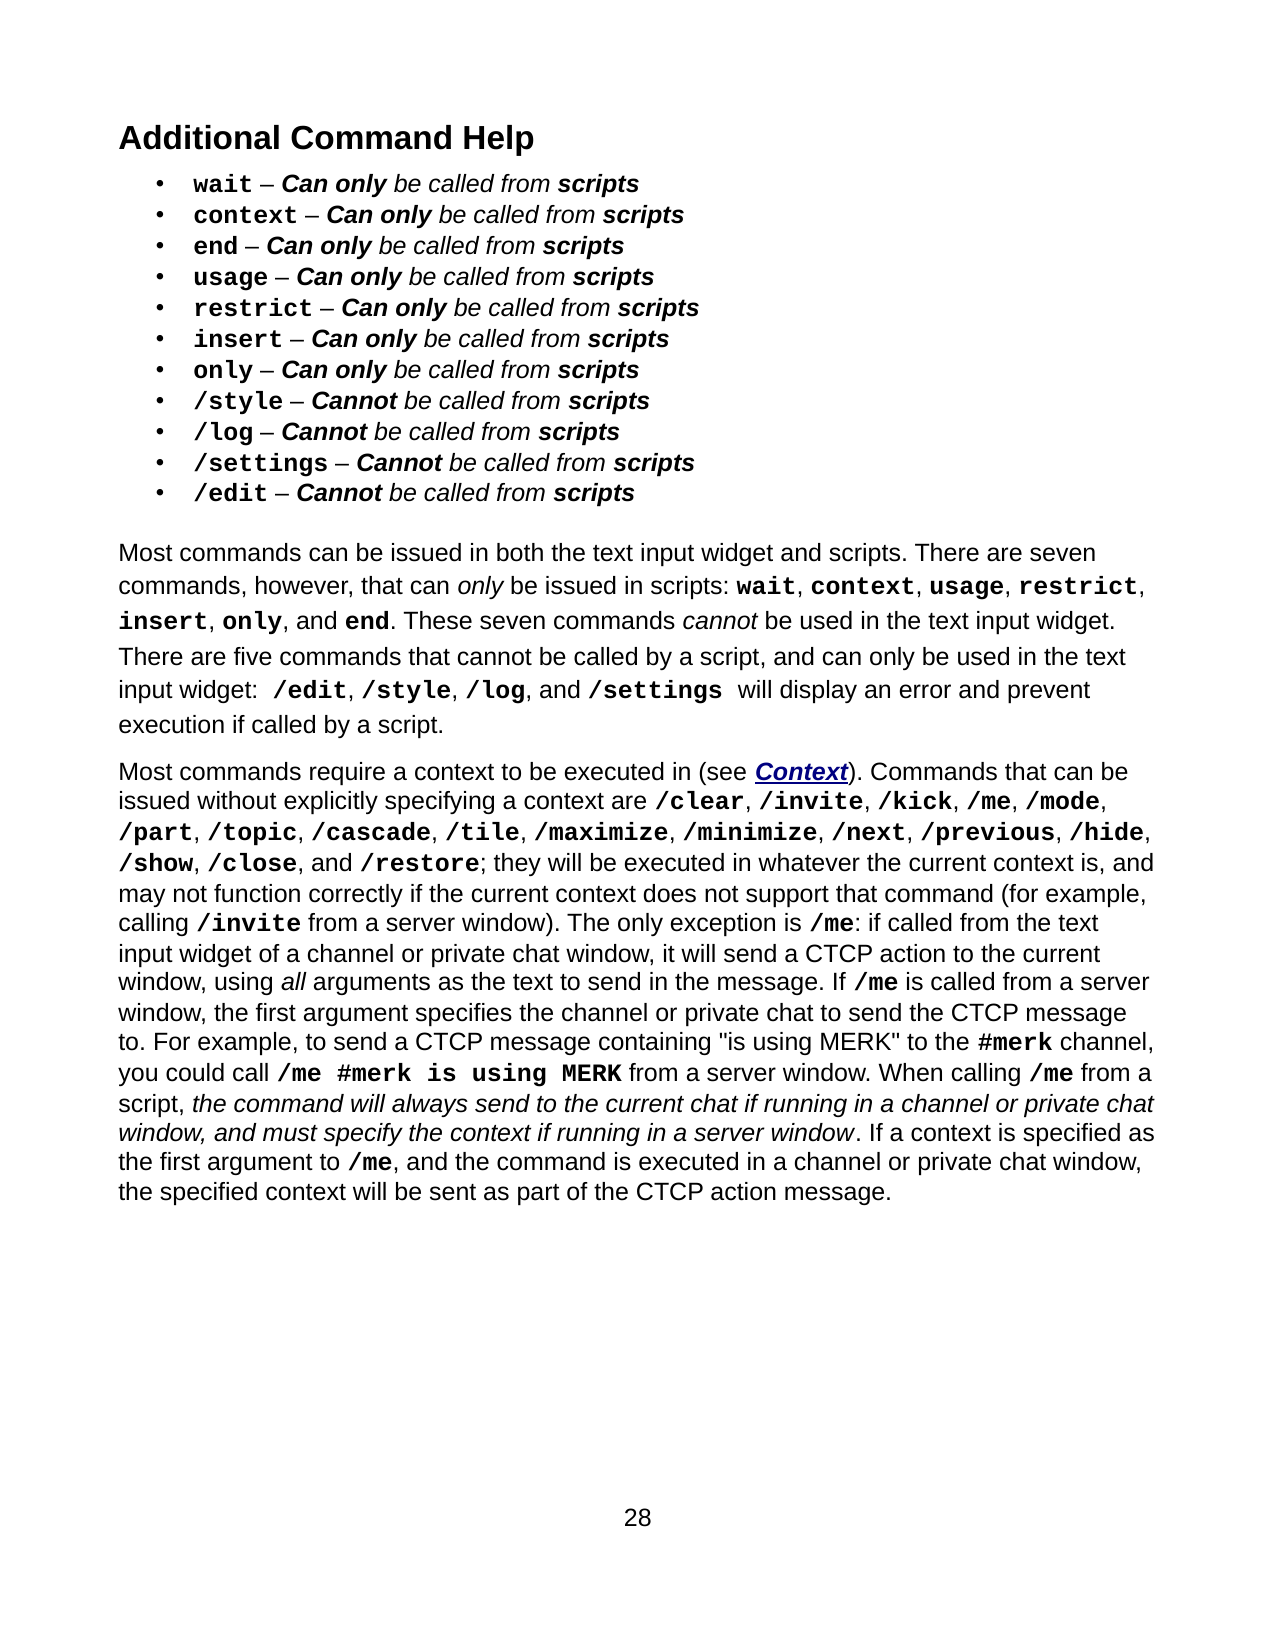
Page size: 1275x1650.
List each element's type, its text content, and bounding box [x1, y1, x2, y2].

list insert – Can only be called from scripts [156, 324, 1157, 355]
list /settings – Cannot be called from scripts [156, 447, 1157, 478]
list only – Can only be called from scripts [156, 355, 1157, 386]
list context – Can only be called from scripts [156, 200, 1157, 231]
list /style – Cannot be called from scripts [156, 386, 1157, 417]
list wait – Can only be called from scripts [156, 169, 1157, 200]
text Most commands can be issued in both the text input widget and scripts. There are seven commands, however, that can only be issued in scripts: wait, context, usage, restrict, insert, only, and end. These seven commands cannot be used in the text input widget. There are five commands that cannot be called by a script, and can only be used in the text input widget: /edit, /style, /log, and /settings will display an error and prevent execution if called by a script. [118, 538, 1157, 738]
list /log – Cannot be called from scripts [156, 417, 1157, 447]
list end – Can only be called from scripts [156, 231, 1157, 262]
list usage – Can only be called from scripts [156, 262, 1157, 293]
subtitle Additional Command Help [118, 118, 1157, 157]
list restrict – Can only be called from scripts [156, 293, 1157, 324]
text Most commands require a context to be executed in (see Context). Commands that can be issued without explicitly specifying a context are /clear, /invite, /kick, /me, /mode, /part, /topic, /cascade, /tile, /maximize, /minimize, /next, /previous, /hide, /show, /close, and /restore; they will be executed in whatever the current context is, and may not function correctly if the current context does not support that command (for example, calling /invite from a server window). The only exception is /me: if called from the text input widget of a channel or private chat window, it will send a CTCP action to the current window, using all arguments as the text to send in the message. If /me is called from a server window, the first argument specifies the channel or private chat to send the CTCP message to. For example, to send a CTCP message containing "is using MERK" to the #merk channel, you could call /me #merk is using MERK from a server window. When calling /me from a script, the command will always send to the current chat if running in a channel or private chat window, and must specify the context if running in a server window. If a context is specified as the first argument to /me, and the command is executed in a channel or private chat window, the specified context will be sent as part of the CTCP action message. [118, 757, 1157, 1206]
list /edit – Cannot be called from scripts [156, 478, 1157, 509]
